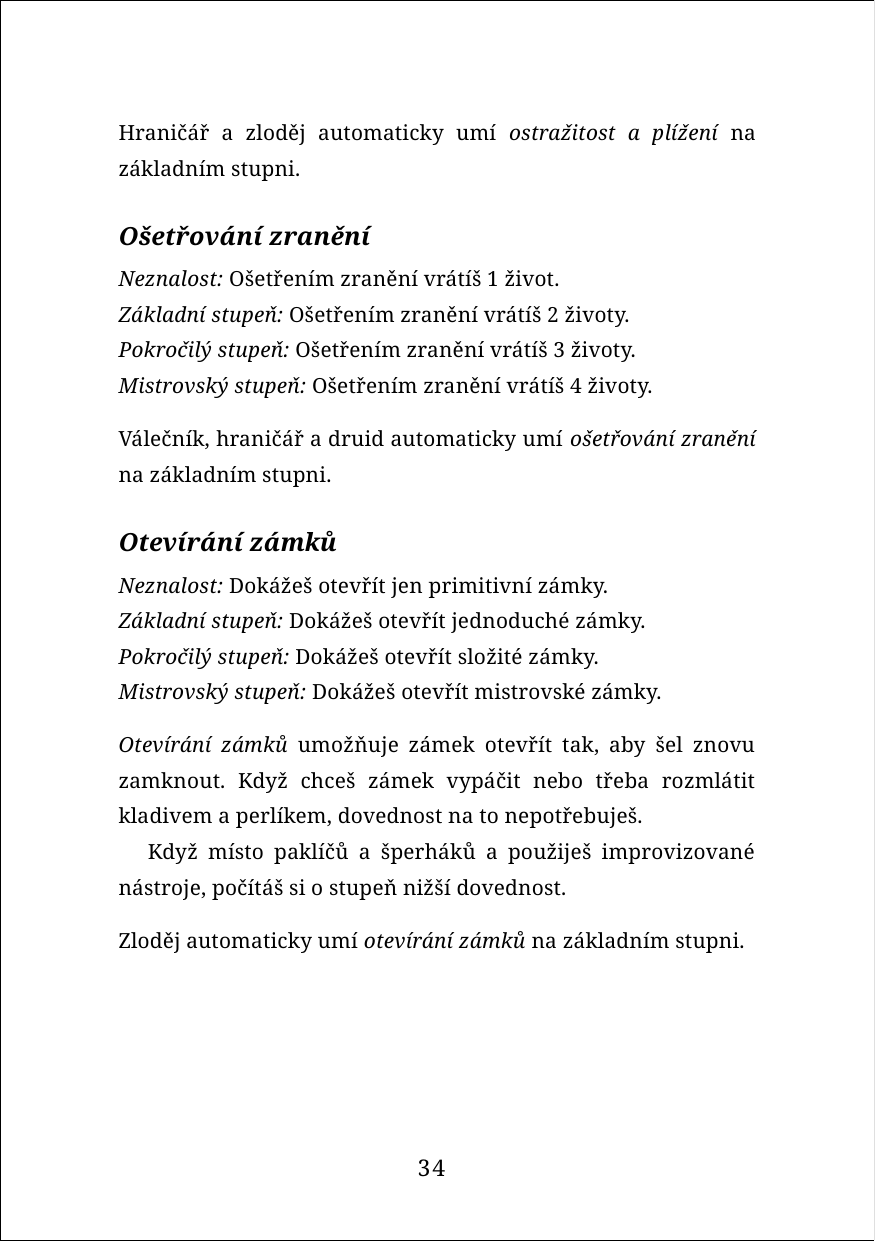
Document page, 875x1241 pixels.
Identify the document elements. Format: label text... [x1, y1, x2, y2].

text Hraničář a zloděj automaticky umí ostražitost a plížení na základním stupni. [118, 118, 756, 182]
text Neznalost: Ošetřením zranění vrátíš 1 život. Základní stupeň: Ošetřením zranění vrátíš 2 životy. Pokročilý stupeň: Ošetřením zranění vrátíš 3 životy. Mistrovský stupeň: Ošetřením zranění vrátíš 4 životy. [118, 264, 756, 399]
text Zloděj automaticky umí otevírání zámků na základním stupni. [118, 926, 756, 954]
text Válečník, hraničář a druid automaticky umí ošetřování zranění na základním stupni. [118, 424, 756, 488]
text Otevírání zámků umožňuje zámek otevřít tak, aby šel znovu zamknout. Když chceš zámek vypáčit nebo třeba rozmlátit kladivem a perlíkem, dovednost na to nepotřebuješ. Když místo paklíčů a šperháků a použiješ improvizované nástroje, počítáš si o stupeň nižší dovednost. [118, 731, 756, 901]
text Neznalost: Dokážeš otevřít jen primitivní zámky. Základní stupeň: Dokážeš otevřít jednoduché zámky. Pokročilý stupeň: Dokážeš otevřít složité zámky. Mistrovský stupeň: Dokážeš otevřít mistrovské zámky. [118, 571, 756, 706]
subtitle Otevírání zámků [118, 525, 756, 559]
subtitle Ošetřování zranění [118, 219, 756, 253]
